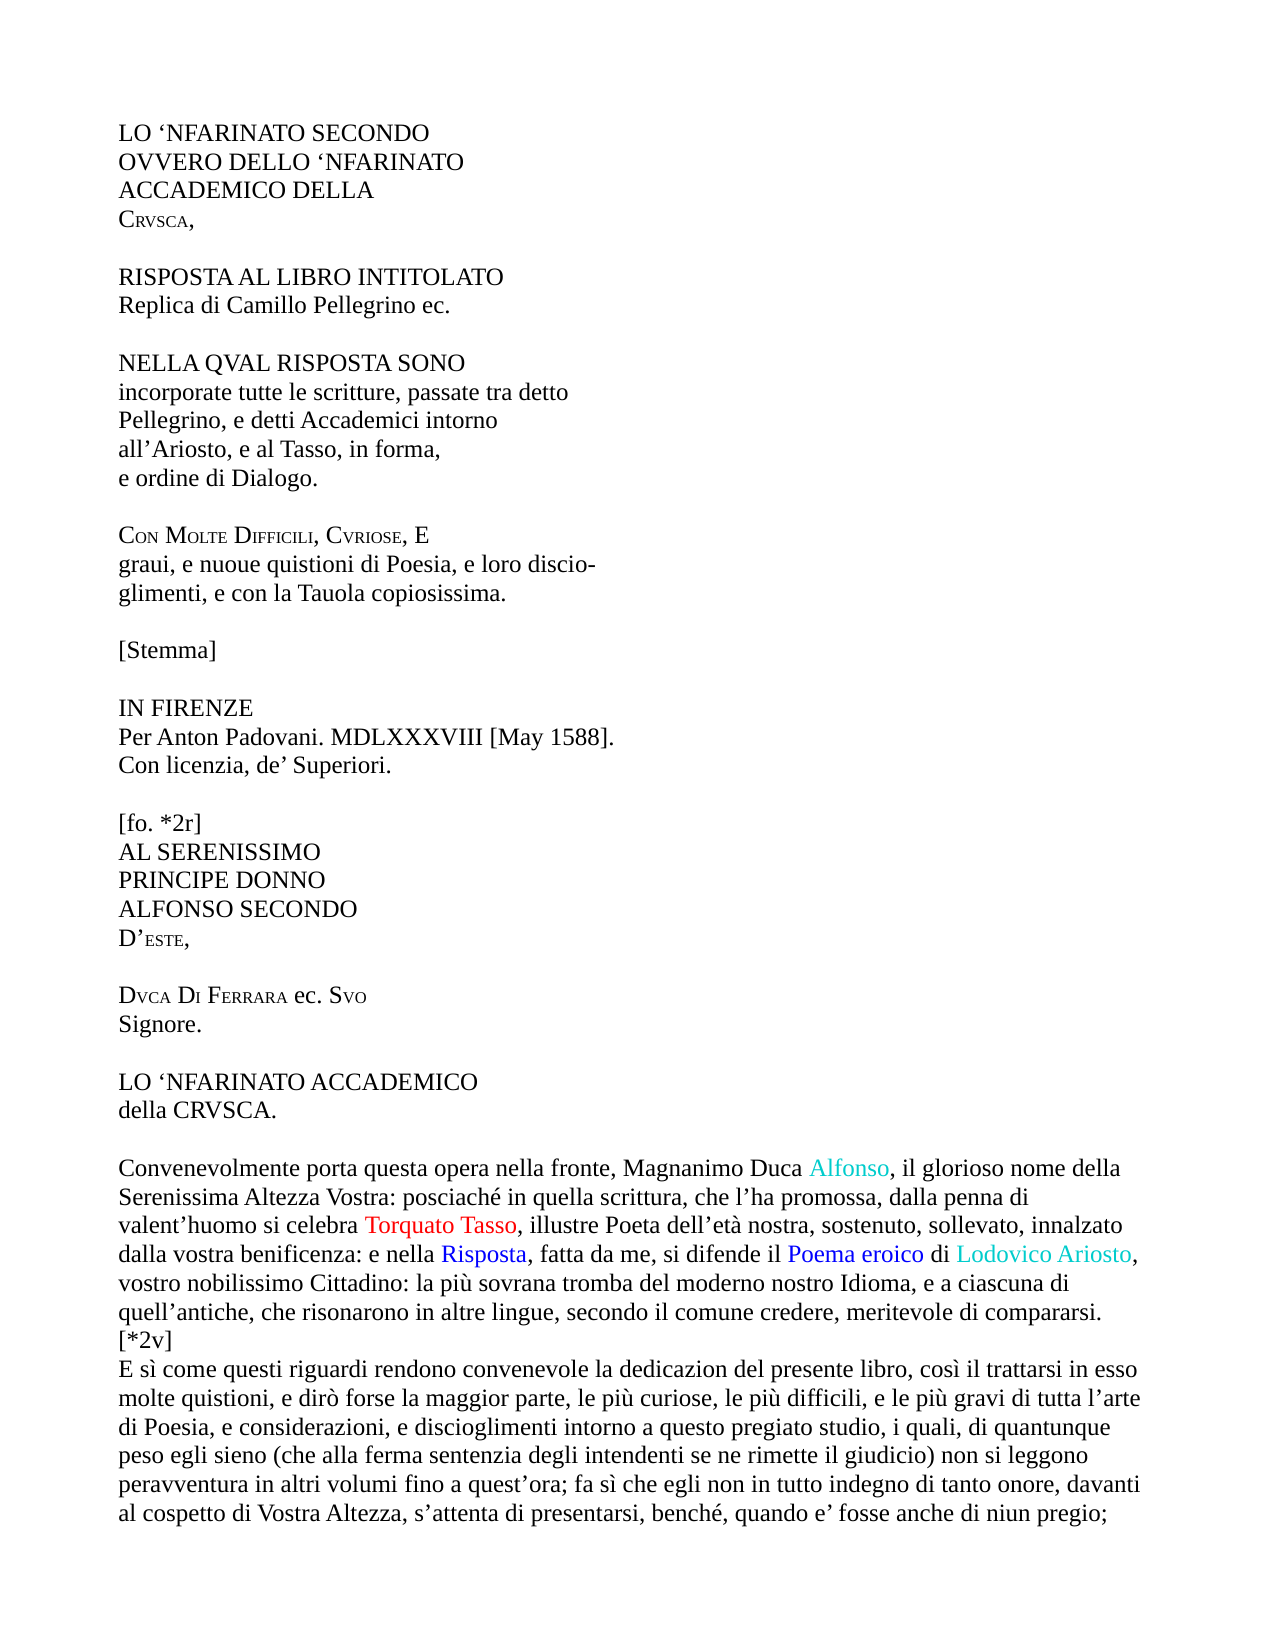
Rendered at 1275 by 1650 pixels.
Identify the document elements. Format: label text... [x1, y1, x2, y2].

text E sì come questi riguardi rendono convenevole la dedicazion del presente libro, così il trattarsi in esso molte quistioni, e dirò forse la maggior parte, le più curiose, le più difficili, e le più gravi di tutta l’arte di Poesia, e considerazioni, e discioglimenti intorno a questo pregiato studio, i quali, di quantunque peso egli sieno (che alla ferma sentenzia degli intendenti se ne rimette il giudicio) non si leggono peravventura in altri volumi fino a quest’ora; fa sì che egli non in tutto indegno di tanto onore, davanti al cospetto di Vostra Altezza, s’attenta di presentarsi, benché, quando e’ fosse anche di niun pregio; [118, 1354, 1157, 1527]
text incorporate tutte le scritture, passate tra detto [118, 377, 1157, 406]
text Con Molte Difficili, Cvriose, E [118, 521, 1157, 549]
text Dvca Di Ferrara ec. Svo [118, 981, 1157, 1009]
text Con licenzia, de’ Superiori. [118, 751, 1157, 779]
text LO ‘NFARINATO SECONDO [118, 118, 1157, 147]
text della CRVSCA. [118, 1096, 1157, 1124]
text NELLA QVAL RISPOSTA SONO [118, 348, 1157, 377]
text e ordine di Dialogo. [118, 463, 1157, 492]
text glimenti, e con la Tauola copiosissima. [118, 578, 1157, 607]
text Signore. [118, 1009, 1157, 1038]
text Crvsca, [118, 204, 1157, 233]
text AL SERENISSIMO [118, 837, 1157, 866]
text ALFONSO SECONDO [118, 894, 1157, 923]
text Convenevolmente porta questa opera nella fronte, Magnanimo Duca Alfonso, il glorioso nome della Serenissima Altezza Vostra: posciaché in quella scrittura, che l’ha promossa, dalla penna di valent’huomo si celebra Torquato Tasso, illustre Poeta dell’età nostra, sostenuto, sollevato, innalzato dalla vostra benificenza: e nella Risposta, fatta da me, si difende il Poema eroico di Lodovico Ariosto, vostro nobilissimo Cittadino: la più sovrana tromba del moderno nostro Idioma, e a ciascuna di quell’antiche, che risonarono in altre lingue, secondo il comune credere, meritevole di compararsi. [*2v] [118, 1153, 1157, 1354]
text Replica di Camillo Pellegrino ec. [118, 291, 1157, 319]
text RISPOSTA AL LIBRO INTITOLATO [118, 262, 1157, 291]
text all’Ariosto, e al Tasso, in forma, [118, 434, 1157, 463]
text OVVERO DELLO ‘NFARINATO [118, 147, 1157, 176]
text graui, e nuoue quistioni di Poesia, e loro discio- [118, 549, 1157, 578]
text ACCADEMICO DELLA [118, 176, 1157, 204]
text IN FIRENZE [118, 693, 1157, 722]
text Per Anton Padovani. MDLXXXVIII [May 1588]. [118, 722, 1157, 751]
text [Stemma] [118, 636, 1157, 664]
text LO ‘NFARINATO ACCADEMICO [118, 1067, 1157, 1096]
text PRINCIPE DONNO [118, 866, 1157, 894]
text Pellegrino, e detti Accademici intorno [118, 406, 1157, 434]
text [fo. *2r] [118, 808, 1157, 837]
text D’este, [118, 923, 1157, 952]
